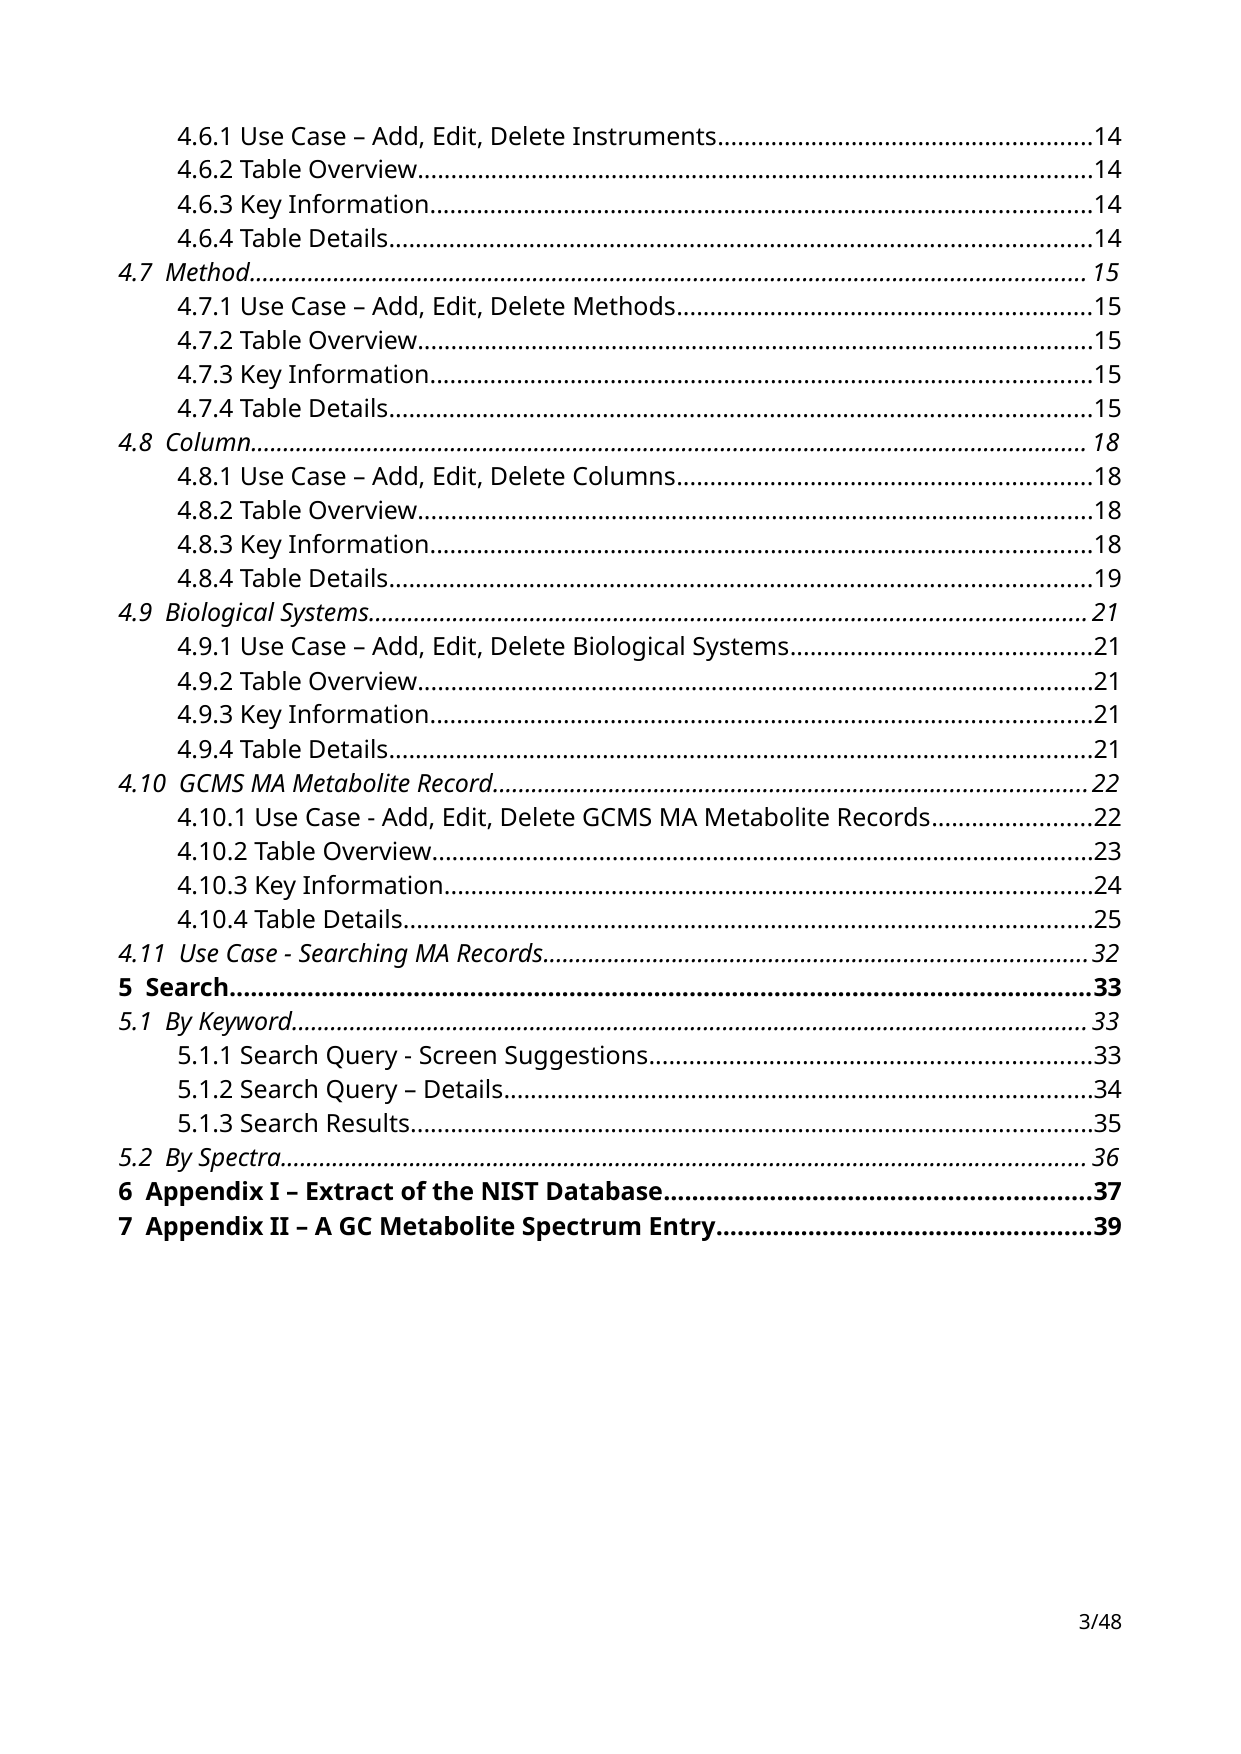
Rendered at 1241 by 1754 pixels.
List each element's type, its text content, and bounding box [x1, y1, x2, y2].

text 6 Appendix I – Extract of the NIST Database 37 [118, 1174, 1122, 1208]
text 5.1.1 Search Query - Screen Suggestions 33 [177, 1038, 1122, 1072]
text 5.2 By Spectra 36 [118, 1140, 1122, 1174]
text 4.9 Biological Systems 21 [118, 595, 1122, 629]
text 4.6.3 Key Information 14 [177, 186, 1122, 220]
text 4.7.1 Use Case – Add, Edit, Delete Methods 15 [177, 288, 1122, 322]
text 4.6.4 Table Details 14 [177, 220, 1122, 254]
text 4.10 GCMS MA Metabolite Record 22 [118, 765, 1122, 799]
text 4.9.1 Use Case – Add, Edit, Delete Biological Systems 21 [177, 629, 1122, 663]
text 7 Appendix II – A GC Metabolite Spectrum Entry 39 [118, 1208, 1122, 1242]
text 5.1 By Keyword 33 [118, 1004, 1122, 1038]
text 4.7.3 Key Information 15 [177, 357, 1122, 391]
text 4.11 Use Case - Searching MA Records 32 [118, 936, 1122, 970]
text 4.9.4 Table Details 21 [177, 731, 1122, 765]
text 4.6.1 Use Case – Add, Edit, Delete Instruments 14 [177, 118, 1122, 152]
text 4.7.2 Table Overview 15 [177, 322, 1122, 357]
text 4.10.3 Key Information 24 [177, 867, 1122, 902]
text 4.8.2 Table Overview 18 [177, 493, 1122, 527]
text 4.8.1 Use Case – Add, Edit, Delete Columns 18 [177, 459, 1122, 493]
text 4.8.4 Table Details 19 [177, 561, 1122, 595]
text 5.1.2 Search Query – Details 34 [177, 1072, 1122, 1106]
text 4.10.4 Table Details 25 [177, 902, 1122, 936]
text 5 Search 33 [118, 970, 1122, 1004]
text 4.10.2 Table Overview 23 [177, 833, 1122, 867]
text 4.7 Method 15 [118, 254, 1122, 288]
text 4.10.1 Use Case - Add, Edit, Delete GCMS MA Metabolite Records 22 [177, 799, 1122, 833]
text 4.8 Column 18 [118, 425, 1122, 459]
text 4.9.2 Table Overview 21 [177, 663, 1122, 697]
text 4.8.3 Key Information 18 [177, 527, 1122, 561]
text 4.9.3 Key Information 21 [177, 697, 1122, 731]
text 5.1.3 Search Results 35 [177, 1106, 1122, 1140]
text 4.6.2 Table Overview 14 [177, 152, 1122, 186]
text 4.7.4 Table Details 15 [177, 391, 1122, 425]
